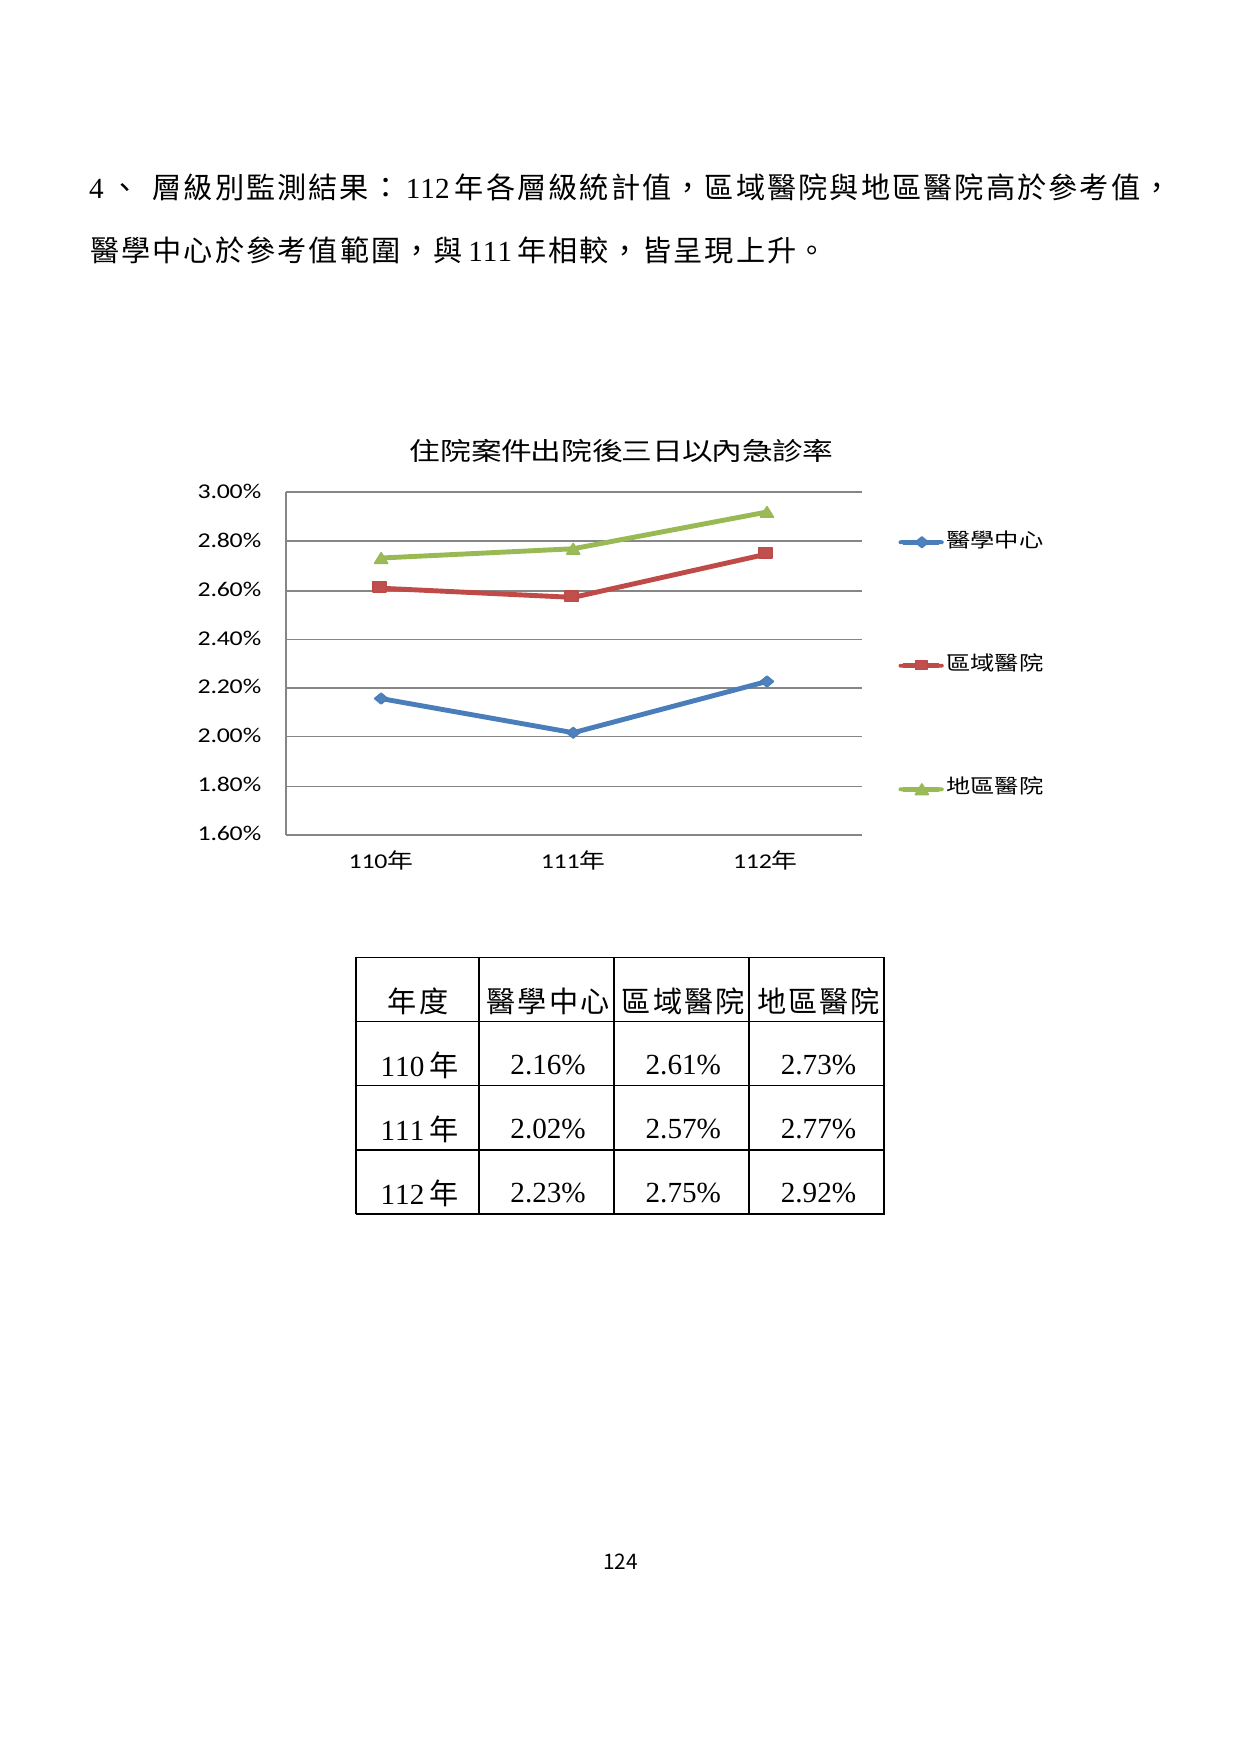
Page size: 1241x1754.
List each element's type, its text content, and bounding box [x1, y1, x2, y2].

table_cell 110年 [357, 1022, 478, 1085]
table_cell 2.02% [480, 1086, 613, 1149]
list 層級別監測結果：112年各層級統計值，區域醫院與地區醫院高於參考值，醫學中心於參考值範圍，與111年相較，皆呈現上升。 [89, 144, 1145, 332]
table_cell 2.16% [480, 1022, 613, 1085]
table_header 醫學中心 [480, 958, 613, 1021]
table_header 區域醫院 [615, 958, 748, 1021]
table_cell 2.23% [480, 1151, 613, 1213]
table_cell 112年 [357, 1151, 478, 1213]
table_header 年度 [357, 958, 478, 1021]
table_cell 2.57% [615, 1086, 748, 1149]
table_cell 2.77% [750, 1086, 883, 1149]
table_cell 2.61% [615, 1022, 748, 1085]
table_header 地區醫院 [750, 958, 883, 1021]
table_cell 2.92% [750, 1151, 883, 1213]
table_cell 111年 [357, 1086, 478, 1149]
table_cell 2.75% [615, 1151, 748, 1213]
table_cell 2.73% [750, 1022, 883, 1085]
